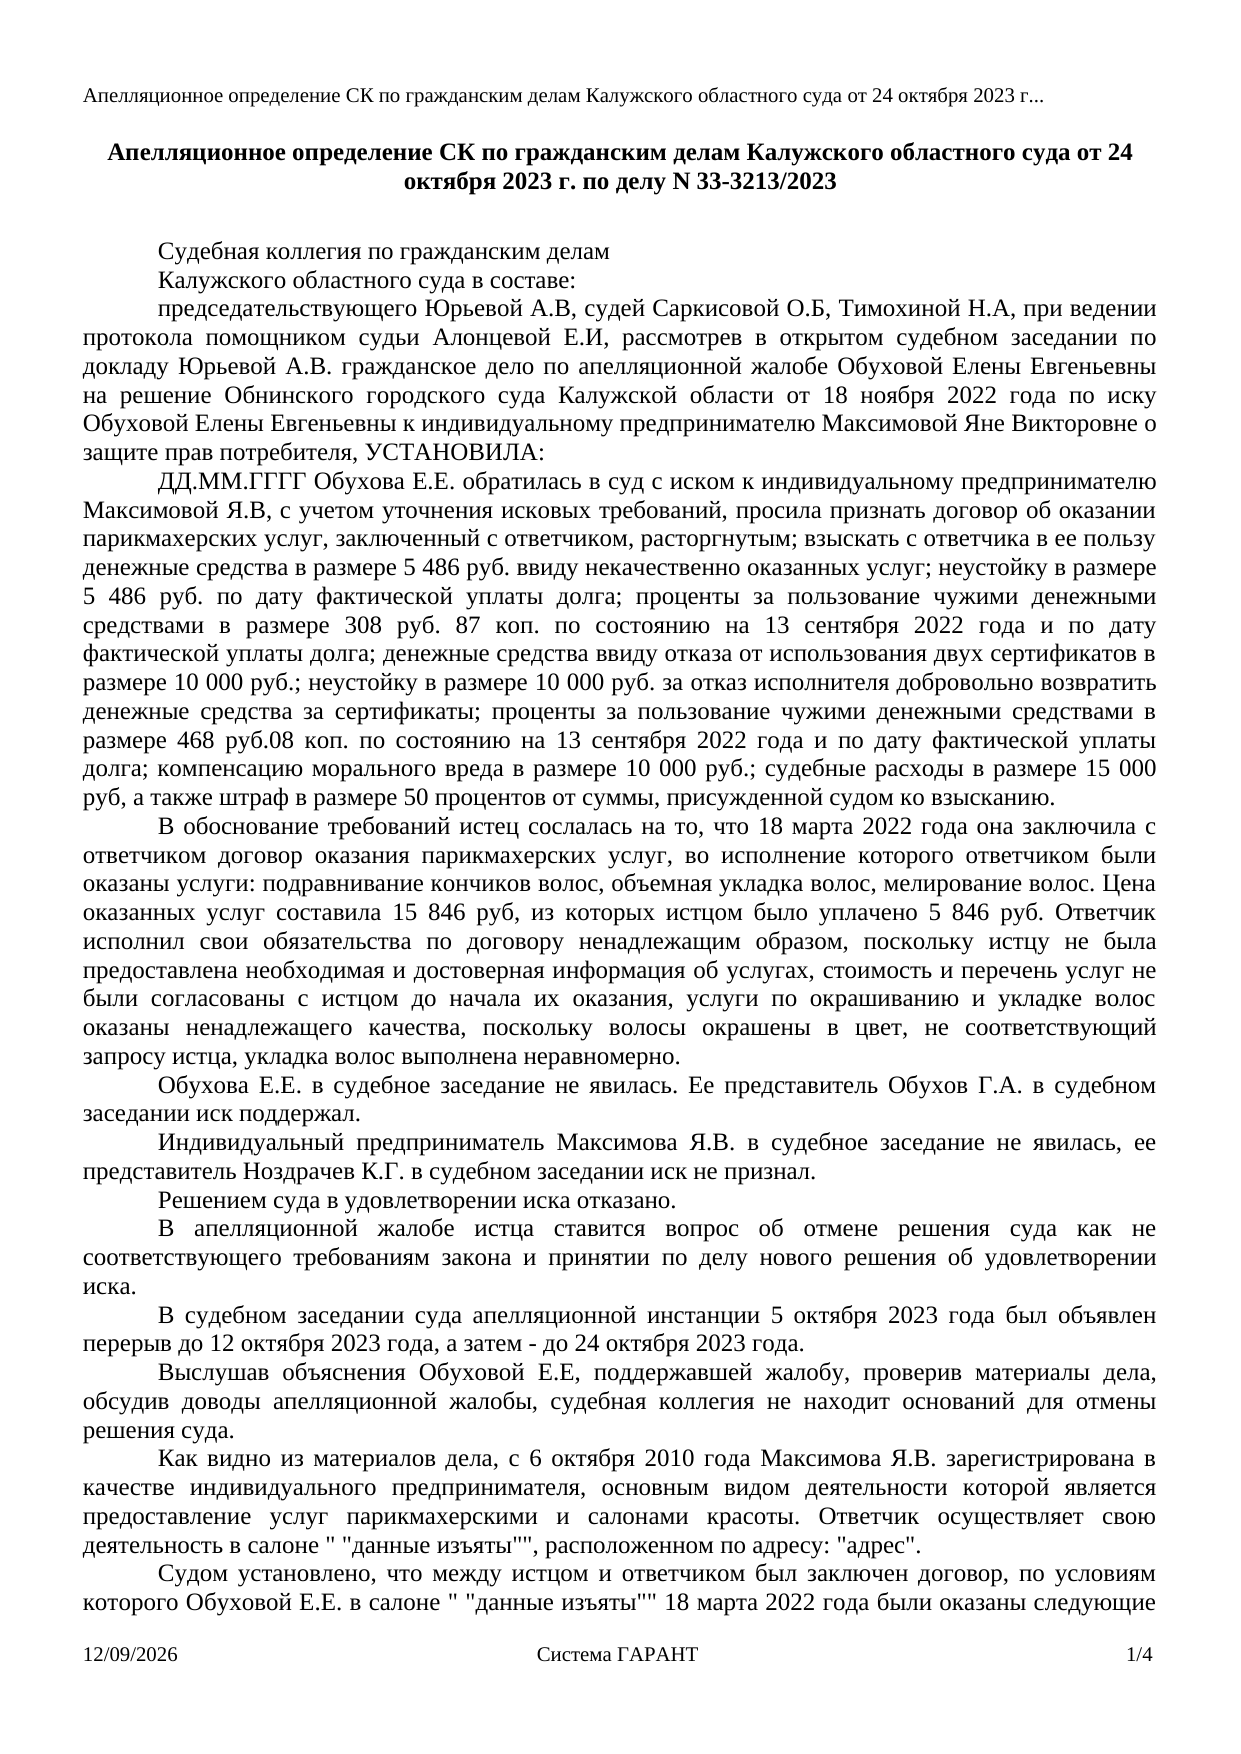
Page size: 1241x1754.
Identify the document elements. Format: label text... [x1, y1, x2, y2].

text Решением суда в удовлетворении иска отказано. [83, 1185, 1157, 1213]
text В обоснование требований истец сослалась на то, что 18 марта 2022 года она заключила с ответчиком договор оказания парикмахерских услуг, во исполнение которого ответчиком были оказаны услуги: подравнивание кончиков волос, объемная укладка волос, мелирование волос. Цена оказанных услуг составила 15 846 руб, из которых истцом было уплачено 5 846 руб. Ответчик исполнил свои обязательства по договору ненадлежащим образом, поскольку истцу не была предоставлена необходимая и достоверная информация об услугах, стоимость и перечень услуг не были согласованы с истцом до начала их оказания, услуги по окрашиванию и укладке волос оказаны ненадлежащего качества, поскольку волосы окрашены в цвет, не соответствующий запросу истца, укладка волос выполнена неравномерно. [83, 811, 1157, 1070]
text ДД.ММ.ГГГГ Обухова Е.Е. обратилась в суд с иском к индивидуальному предпринимателю Максимовой Я.В, с учетом уточнения исковых требований, просила признать договор об оказании парикмахерских услуг, заключенный с ответчиком, расторгнутым; взыскать с ответчика в ее пользу денежные средства в размере 5 486 руб. ввиду некачественно оказанных услуг; неустойку в размере 5 486 руб. по дату фактической уплаты долга; проценты за пользование чужими денежными средствами в размере 308 руб. 87 коп. по состоянию на 13 сентября 2022 года и по дату фактической уплаты долга; денежные средства ввиду отказа от использования двух сертификатов в размере 10 000 руб.; неустойку в размере 10 000 руб. за отказ исполнителя добровольно возвратить денежные средства за сертификаты; проценты за пользование чужими денежными средствами в размере 468 руб.08 коп. по состоянию на 13 сентября 2022 года и по дату фактической уплаты долга; компенсацию морального вреда в размере 10 000 руб.; судебные расходы в размере 15 000 руб, а также штраф в размере 50 процентов от суммы, присужденной судом ко взысканию. [83, 466, 1157, 811]
text Судебная коллегия по гражданским делам [83, 236, 1157, 265]
text Обухова Е.Е. в судебное заседание не явилась. Ее представитель Обухов Г.А. в судебном заседании иск поддержал. [83, 1070, 1157, 1127]
subtitle Апелляционное определение СК по гражданским делам Калужского областного суда от 24 октября 2023 г. по делу N 33-3213/2023 [83, 137, 1157, 195]
text Выслушав объяснения Обуховой Е.Е, поддержавшей жалобу, проверив материалы дела, обсудив доводы апелляционной жалобы, судебная коллегия не находит оснований для отмены решения суда. [83, 1357, 1157, 1443]
text В апелляционной жалобе истца ставится вопрос об отмене решения суда как не соответствующего требованиям закона и принятии по делу нового решения об удовлетворении иска. [83, 1213, 1157, 1300]
text председательствующего Юрьевой А.В, судей Саркисовой О.Б, Тимохиной Н.А, при ведении протокола помощником судьи Алонцевой Е.И, рассмотрев в открытом судебном заседании по докладу Юрьевой А.В. гражданское дело по апелляционной жалобе Обуховой Елены Евгеньевны на решение Обнинского городского суда Калужской области от 18 ноября 2022 года по иску Обуховой Елены Евгеньевны к индивидуальному предпринимателю Максимовой Яне Викторовне о защите прав потребителя, УСТАНОВИЛА: [83, 293, 1157, 466]
text Калужского областного суда в составе: [83, 265, 1157, 293]
text В судебном заседании суда апелляционной инстанции 5 октября 2023 года был объявлен перерыв до 12 октября 2023 года, а затем - до 24 октября 2023 года. [83, 1300, 1157, 1357]
text Индивидуальный предприниматель Максимова Я.В. в судебное заседание не явилась, ее представитель Ноздрачев К.Г. в судебном заседании иск не признал. [83, 1127, 1157, 1185]
text Судом установлено, что между истцом и ответчиком был заключен договор, по условиям которого Обуховой Е.Е. в салоне " "данные изъяты"" 18 марта 2022 года были оказаны следующие [83, 1558, 1157, 1616]
text Как видно из материалов дела, с 6 октября 2010 года Максимова Я.В. зарегистрирована в качестве индивидуального предпринимателя, основным видом деятельности которой является предоставление услуг парикмахерскими и салонами красоты. Ответчик осуществляет свою деятельность в салоне " "данные изъяты"", расположенном по адресу: "адрес". [83, 1443, 1157, 1558]
